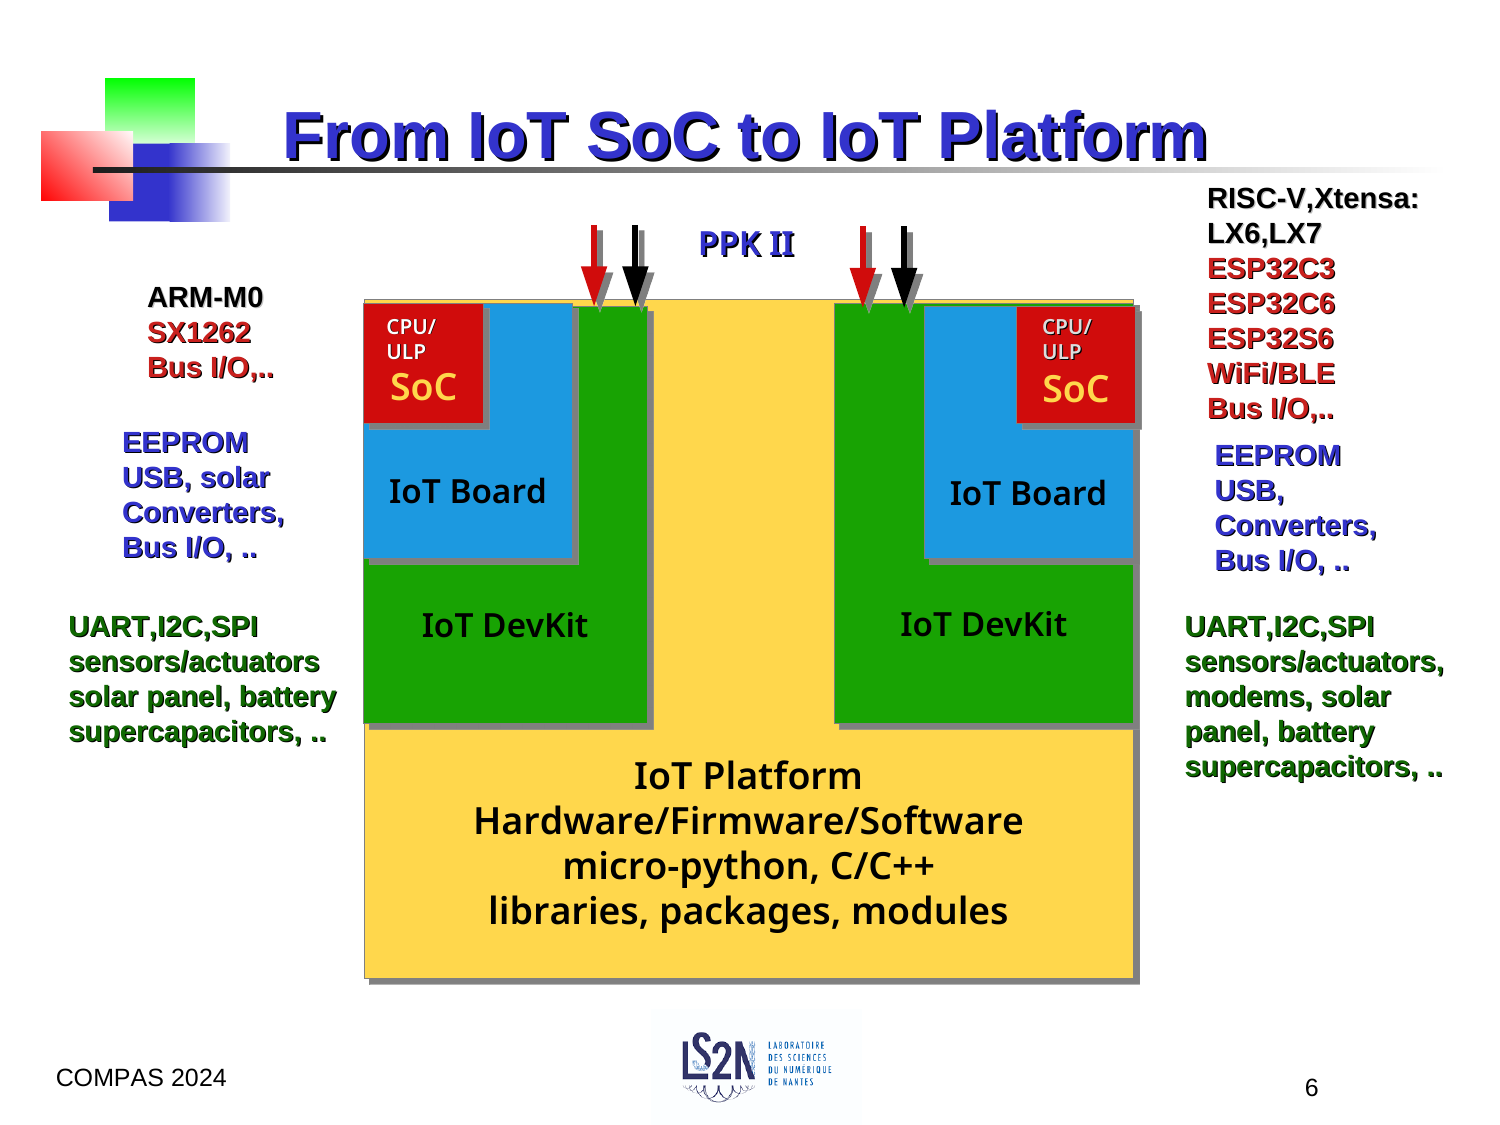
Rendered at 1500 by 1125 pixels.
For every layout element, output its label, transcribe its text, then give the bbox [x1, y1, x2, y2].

text_box IoT Board [924, 306, 1134, 559]
title From IoT SoC to IoT Platform [175, 84, 1246, 180]
text_box EEPROM USB, Converters, Bus I/O, .. [1199, 429, 1440, 600]
text_box IoT DevKit [834, 303, 1134, 724]
text_box IoT DevKit [363, 306, 648, 724]
text_box CPU/ULP [371, 305, 484, 431]
picture [651, 1009, 862, 1125]
text_box IoT Platform Hardware/Firmware/Software micro-python, C/C++ libraries, packages, modules [364, 299, 1134, 979]
text_box SoC [1016, 306, 1136, 424]
text_box EEPROM USB, solar Converters, Bus I/O, .. [107, 415, 348, 571]
text_box PPK II [683, 215, 826, 271]
text_box UART,I2C,SPI sensors/actuators, modems, solar panel, battery supercapacitors, .. [1169, 600, 1470, 790]
text_box CPU/ULP [1027, 305, 1140, 371]
text_box UART,I2C,SPI sensors/actuators solar panel, battery supercapacitors, .. [53, 600, 354, 766]
text_box SoC [363, 303, 484, 424]
text_box IoT Board [363, 303, 573, 559]
text_box ARM-M0 SX1262 Bus I/O,.. [132, 270, 343, 406]
text_box RISC-V,Xtensa: LX6,LX7 ESP32C3 ESP32C6 ESP32S6 WiFi/BLE Bus I/O,.. [1192, 171, 1456, 432]
